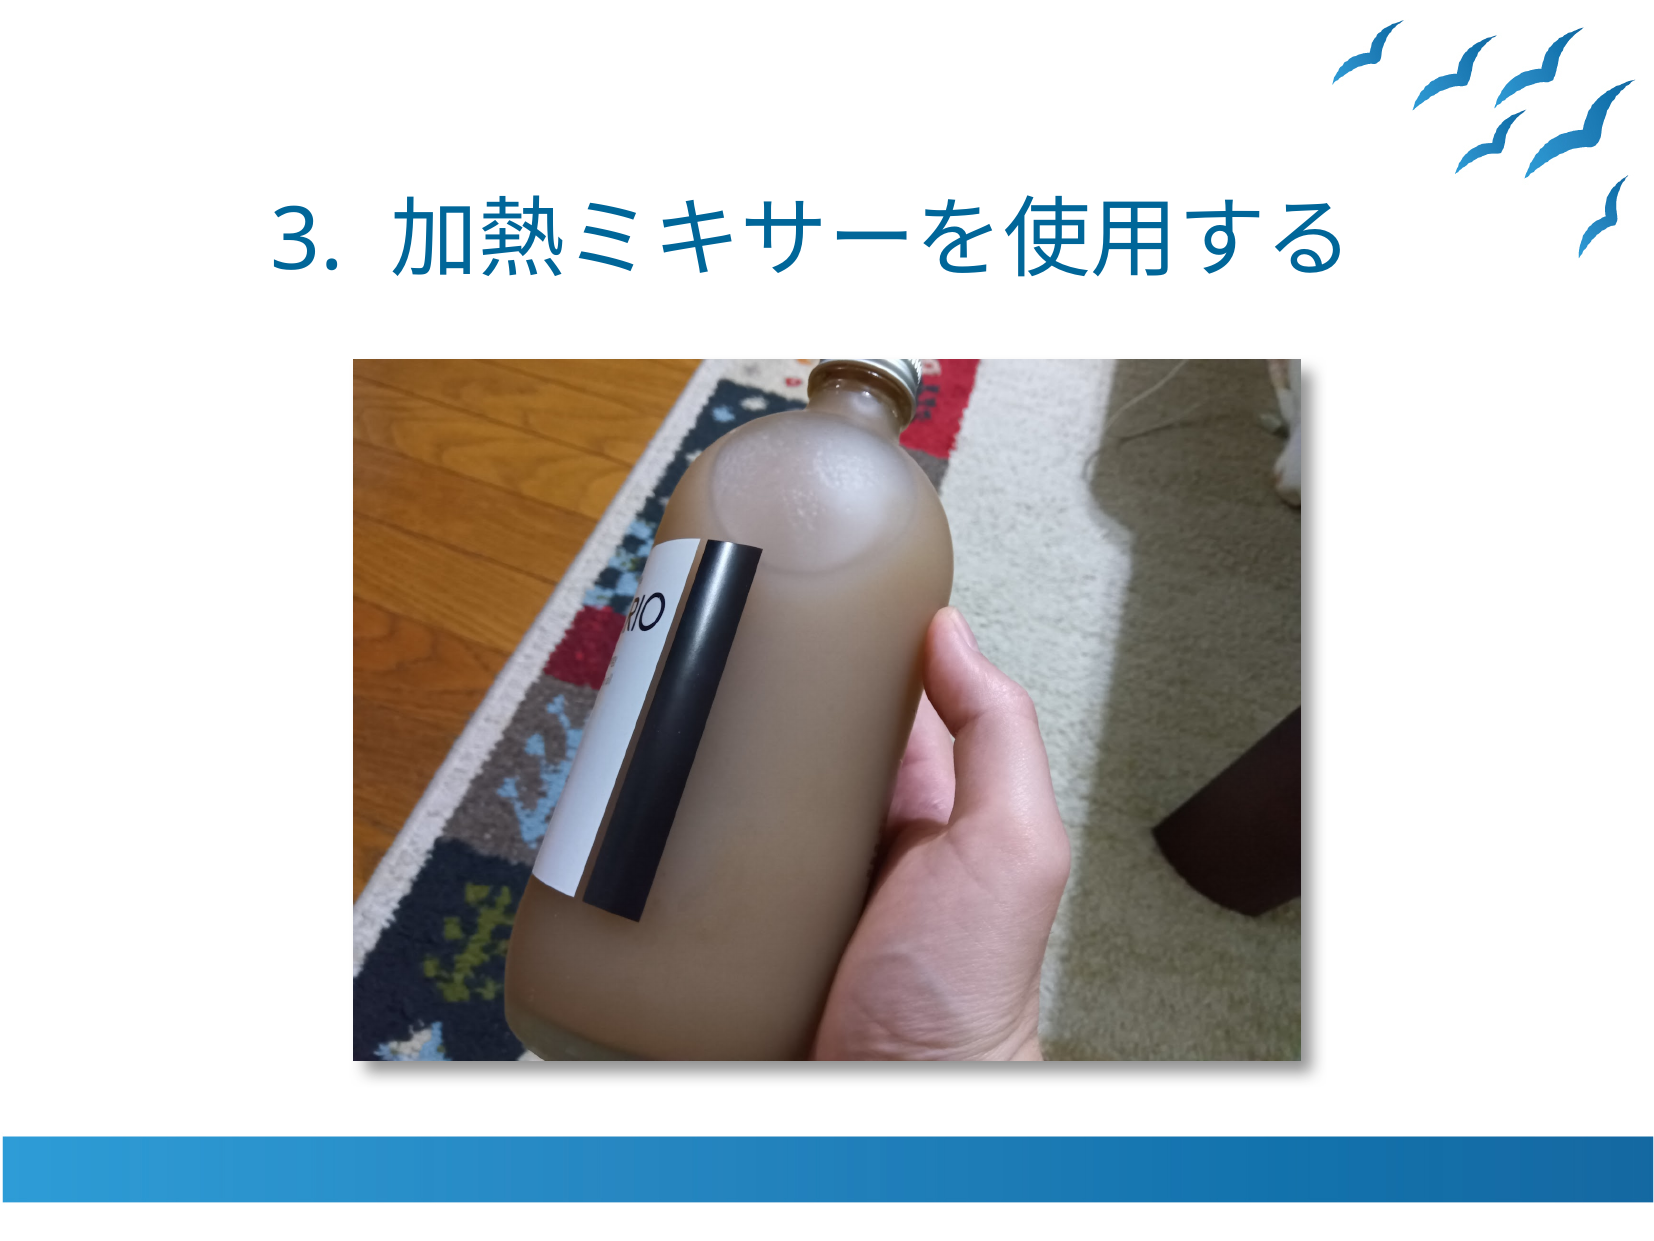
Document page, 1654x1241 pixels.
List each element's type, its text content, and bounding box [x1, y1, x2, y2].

title 3. 加熱ミキサーを使用する [118, 144, 1506, 320]
picture [0, 0, 1654, 1241]
